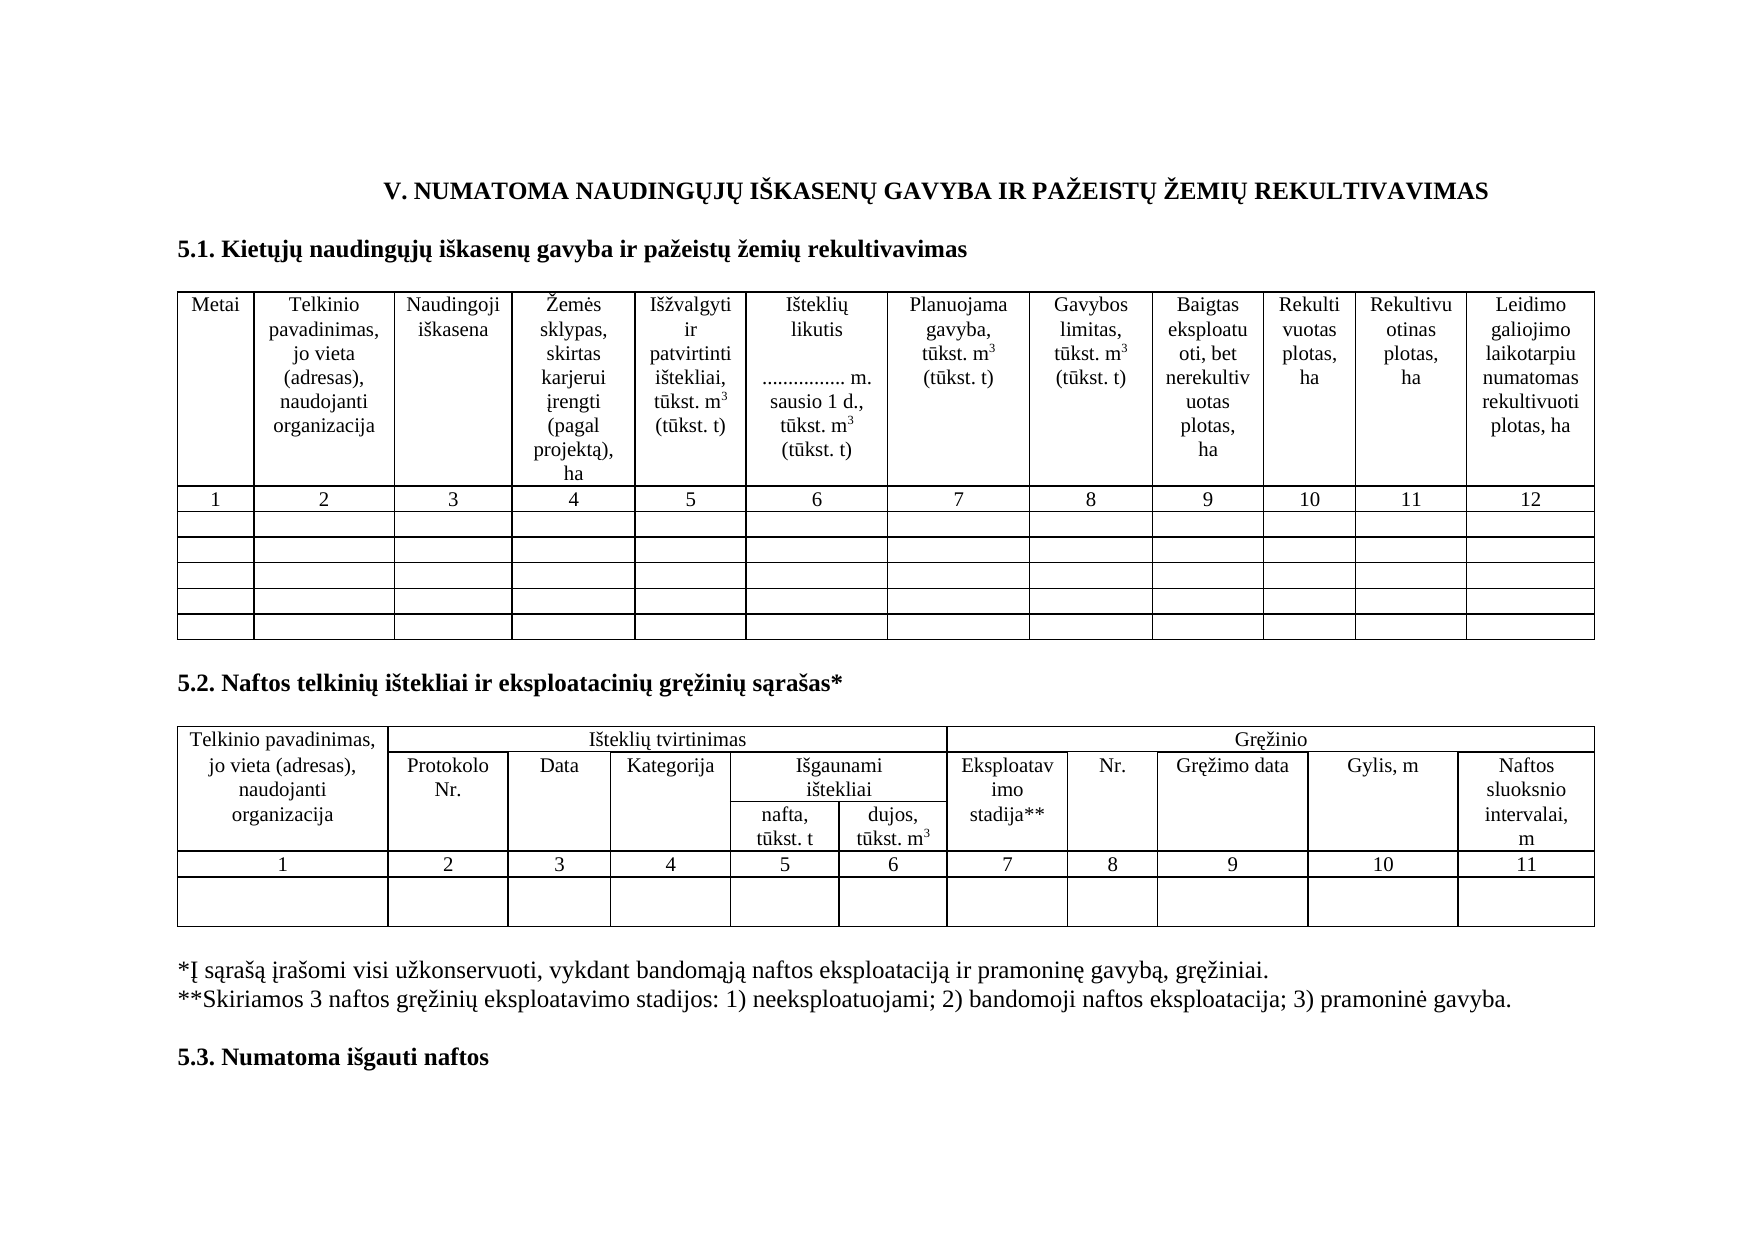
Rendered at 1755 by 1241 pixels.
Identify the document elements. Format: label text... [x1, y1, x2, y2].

table_cell [888, 615, 1029, 639]
table_cell [389, 878, 507, 926]
table_cell [1158, 801, 1307, 850]
table_cell [1264, 563, 1355, 587]
table_cell 2 [255, 487, 394, 511]
table_cell [1153, 512, 1263, 536]
table_cell 11 [1356, 487, 1466, 511]
table_cell Išgaunami ištekliai [731, 753, 946, 801]
table_cell [178, 589, 253, 613]
table_header Leidimo galiojimo laikotarpiu numatomas rekultivuoti plotas, ha [1467, 293, 1594, 485]
table_cell [255, 589, 394, 613]
table_header Planuojama gavyba, tūkst. m3 (tūkst. t) [888, 293, 1029, 485]
table_cell [395, 589, 511, 613]
table_cell [636, 615, 745, 639]
table_cell [1467, 615, 1594, 639]
text **Skiriamos 3 naftos gręžinių eksploatavimo stadijos: 1) neeksploatuojami; 2) bandomoji naftos eksploatacija; 3) pramoninė gavyba. [177, 984, 1695, 1013]
table_cell [1356, 563, 1466, 587]
table_cell [178, 538, 253, 562]
table_cell 8 [1030, 487, 1152, 511]
table_cell [747, 512, 887, 536]
table_cell 9 [1153, 487, 1263, 511]
table_cell intervalai, m [1459, 801, 1594, 850]
table_cell 11 [1459, 852, 1594, 876]
table_header Rekultivuotas plotas, ha [1264, 293, 1355, 485]
table_cell 12 [1467, 487, 1594, 511]
table_cell 7 [948, 852, 1067, 876]
table_cell [255, 615, 394, 639]
table_cell [513, 563, 634, 587]
table_cell [1309, 801, 1457, 850]
table_header Baigtas eksploatuoti, bet nerekultivuotas plotas, ha [1153, 293, 1263, 485]
table_cell [513, 615, 634, 639]
table_cell Eksploatavimo [948, 753, 1067, 801]
table_cell [1264, 512, 1355, 536]
table_cell [178, 563, 253, 587]
table_cell 5 [731, 852, 838, 876]
table_cell [888, 512, 1029, 536]
table_cell [1030, 615, 1152, 639]
table_header Telkinio pavadinimas, jo vieta (adresas), naudojanti organizacija [255, 293, 394, 485]
table_header Išteklių tvirtinimas [389, 727, 946, 751]
table_cell [1467, 538, 1594, 562]
table_cell 3 [395, 487, 511, 511]
text 5.1. Kietųjų naudingųjų iškasenų gavyba ir pažeistų žemių rekultivavimas [177, 234, 1695, 263]
table_header Rekultivuotinas plotas, ha [1356, 293, 1466, 485]
table_cell 10 [1264, 487, 1355, 511]
text 5.3. Numatoma išgauti naftos [177, 1042, 1695, 1071]
table_cell [840, 878, 946, 926]
table_cell 7 [888, 487, 1029, 511]
table_cell Nr. [1068, 752, 1157, 801]
table_cell [1459, 878, 1594, 926]
table_cell Gylis, m [1309, 752, 1457, 801]
table_cell [747, 538, 887, 562]
table_cell [395, 563, 511, 587]
table_cell [611, 878, 730, 926]
text *Į sąrašą įrašomi visi užkonservuoti, vykdant bandomąją naftos eksploataciją ir pramoninę gavybą, gręžiniai. [177, 956, 1695, 984]
table_cell [178, 615, 253, 639]
table_cell [1356, 589, 1466, 613]
text V. Numatoma NAUDINGŲJŲ IŠKASENŲ GAVYBA IR PAŽEISTŲ ŽEMIŲ REKULTIVAVIMAS [177, 176, 1695, 205]
table_header Metai [178, 293, 253, 485]
table_cell 8 [1068, 852, 1157, 876]
table_cell 5 [636, 487, 745, 511]
table_cell 4 [513, 487, 634, 511]
table_cell Protokolo Nr. [389, 753, 507, 801]
table_cell [395, 615, 511, 639]
table_cell 6 [840, 852, 946, 876]
table_cell [1264, 589, 1355, 613]
table_cell dujos, tūkst. m3 [840, 802, 946, 850]
table_cell [747, 589, 887, 613]
table_cell Data [509, 752, 610, 801]
table_cell 1 [178, 852, 387, 876]
table_cell [888, 538, 1029, 562]
table_cell [178, 878, 387, 926]
table_cell stadija** [948, 801, 1067, 850]
table_cell [1467, 563, 1594, 587]
table_cell [1030, 538, 1152, 562]
table_cell [1356, 538, 1466, 562]
table_cell [1356, 512, 1466, 536]
table_cell 4 [611, 852, 730, 876]
table_cell [636, 589, 745, 613]
table_cell 10 [1309, 852, 1457, 876]
table_header Naudingoji iškasena [395, 293, 511, 485]
table_cell [1068, 878, 1157, 926]
table_cell [731, 878, 838, 926]
table_cell [255, 512, 394, 536]
table_header Telkinio pavadinimas, [178, 727, 387, 751]
table_header Gavybos limitas, tūkst. m3 (tūkst. t) [1030, 293, 1152, 485]
table_cell nafta, tūkst. t [731, 802, 838, 850]
table_header Gręžinio [948, 727, 1594, 751]
table_cell [1068, 801, 1157, 850]
table_cell [1309, 878, 1457, 926]
text 5.2. Naftos telkinių ištekliai ir eksploatacinių gręžinių sąrašas* [177, 668, 1695, 697]
table_cell [255, 538, 394, 562]
table_cell [1153, 538, 1263, 562]
table_cell [513, 538, 634, 562]
table_cell 2 [389, 852, 507, 876]
table_cell [1153, 563, 1263, 587]
table_cell [509, 878, 610, 926]
table_cell 3 [509, 852, 610, 876]
table_cell Naftos sluoksnio [1459, 753, 1594, 801]
table_cell [513, 589, 634, 613]
table_cell [1264, 615, 1355, 639]
table_cell [948, 878, 1067, 926]
table_cell organizacija [178, 801, 387, 850]
table_cell [636, 512, 745, 536]
table_cell [636, 563, 745, 587]
table_cell [1264, 538, 1355, 562]
table_header Išžvalgyti ir patvirtinti ištekliai, tūkst. m3 (tūkst. t) [636, 293, 745, 485]
table_cell [747, 615, 887, 639]
table_cell 9 [1158, 852, 1307, 876]
table_header Išteklių likutis ................ m. sausio 1 d., tūkst. m3 (tūkst. t) [747, 293, 887, 485]
table_cell [636, 538, 745, 562]
table_cell [888, 589, 1029, 613]
table_cell Kategorija [611, 753, 730, 801]
table_cell [509, 801, 610, 850]
table_cell [255, 563, 394, 587]
table_cell [1030, 589, 1152, 613]
table_cell [1467, 589, 1594, 613]
table_cell [747, 563, 887, 587]
table_cell [1356, 615, 1466, 639]
table_cell [395, 512, 511, 536]
table_cell [1030, 563, 1152, 587]
table_cell jo vieta (adresas), naudojanti [178, 751, 387, 801]
table_cell [389, 801, 507, 850]
table_cell 6 [747, 487, 887, 511]
table_cell [1467, 512, 1594, 536]
table_cell [1153, 589, 1263, 613]
table_cell [1030, 512, 1152, 536]
table_cell [1153, 615, 1263, 639]
table_cell Gręžimo data [1158, 753, 1307, 801]
table_cell [178, 512, 253, 536]
table_cell [611, 801, 730, 850]
table_cell [888, 563, 1029, 587]
table_cell [1158, 878, 1307, 926]
table_cell 1 [178, 487, 253, 511]
table_cell [513, 512, 634, 536]
table_header Žemės sklypas, skirtas karjerui įrengti (pagal projektą), ha [513, 293, 634, 485]
table_cell [395, 538, 511, 562]
